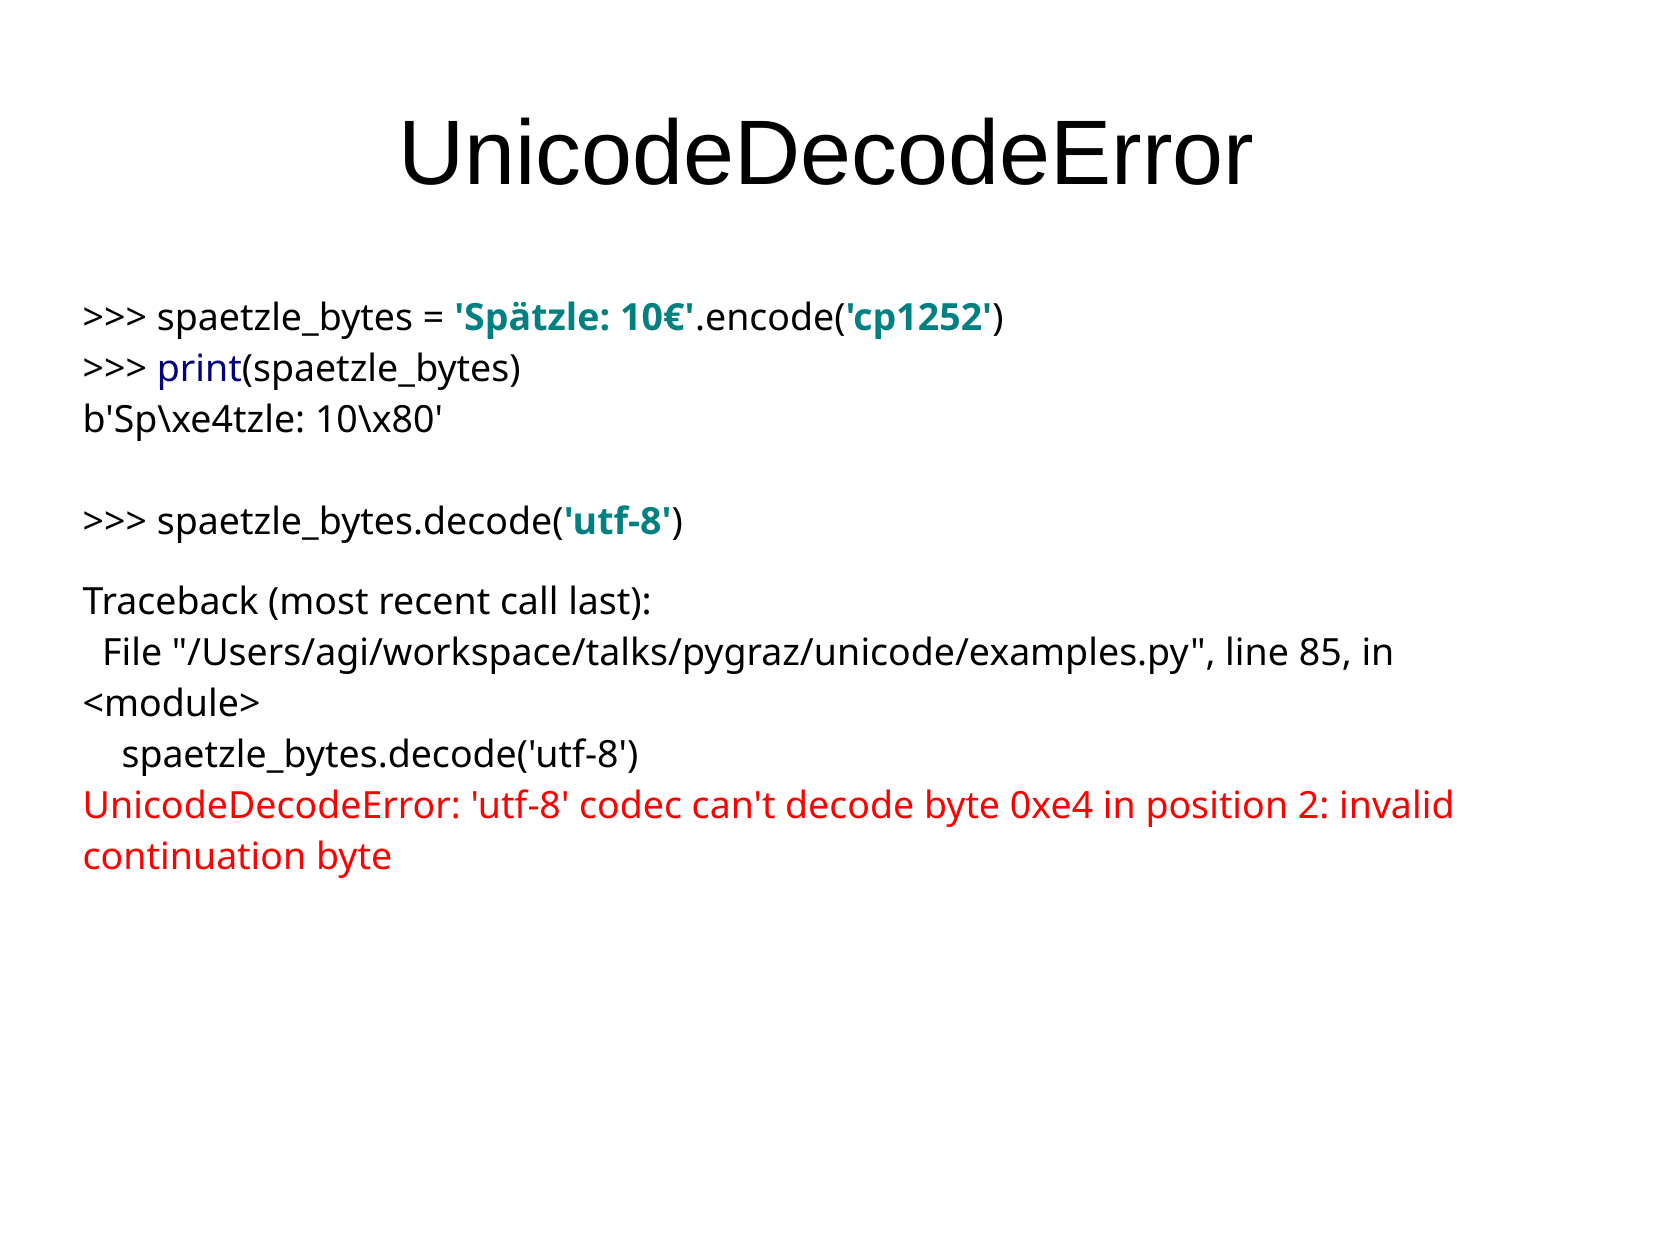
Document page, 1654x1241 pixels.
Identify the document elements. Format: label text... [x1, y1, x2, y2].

list >>> spaetzle_bytes = 'Spätzle: 10€'.encode('cp1252') >>> print(spaetzle_bytes) b'Sp\xe4tzle: 10\x80' >>> spaetzle_bytes.decode('utf-8') Traceback (most recent call last): File "/Users/agi/workspace/talks/pygraz/unicode/examples.py", line 85, in <module> spaetzle_bytes.decode('utf-8') UnicodeDecodeError: 'utf-8' codec can't decode byte 0xe4 in position 2: invalid continuation byte [82, 290, 1571, 1010]
title UnicodeDecodeError [82, 49, 1571, 257]
